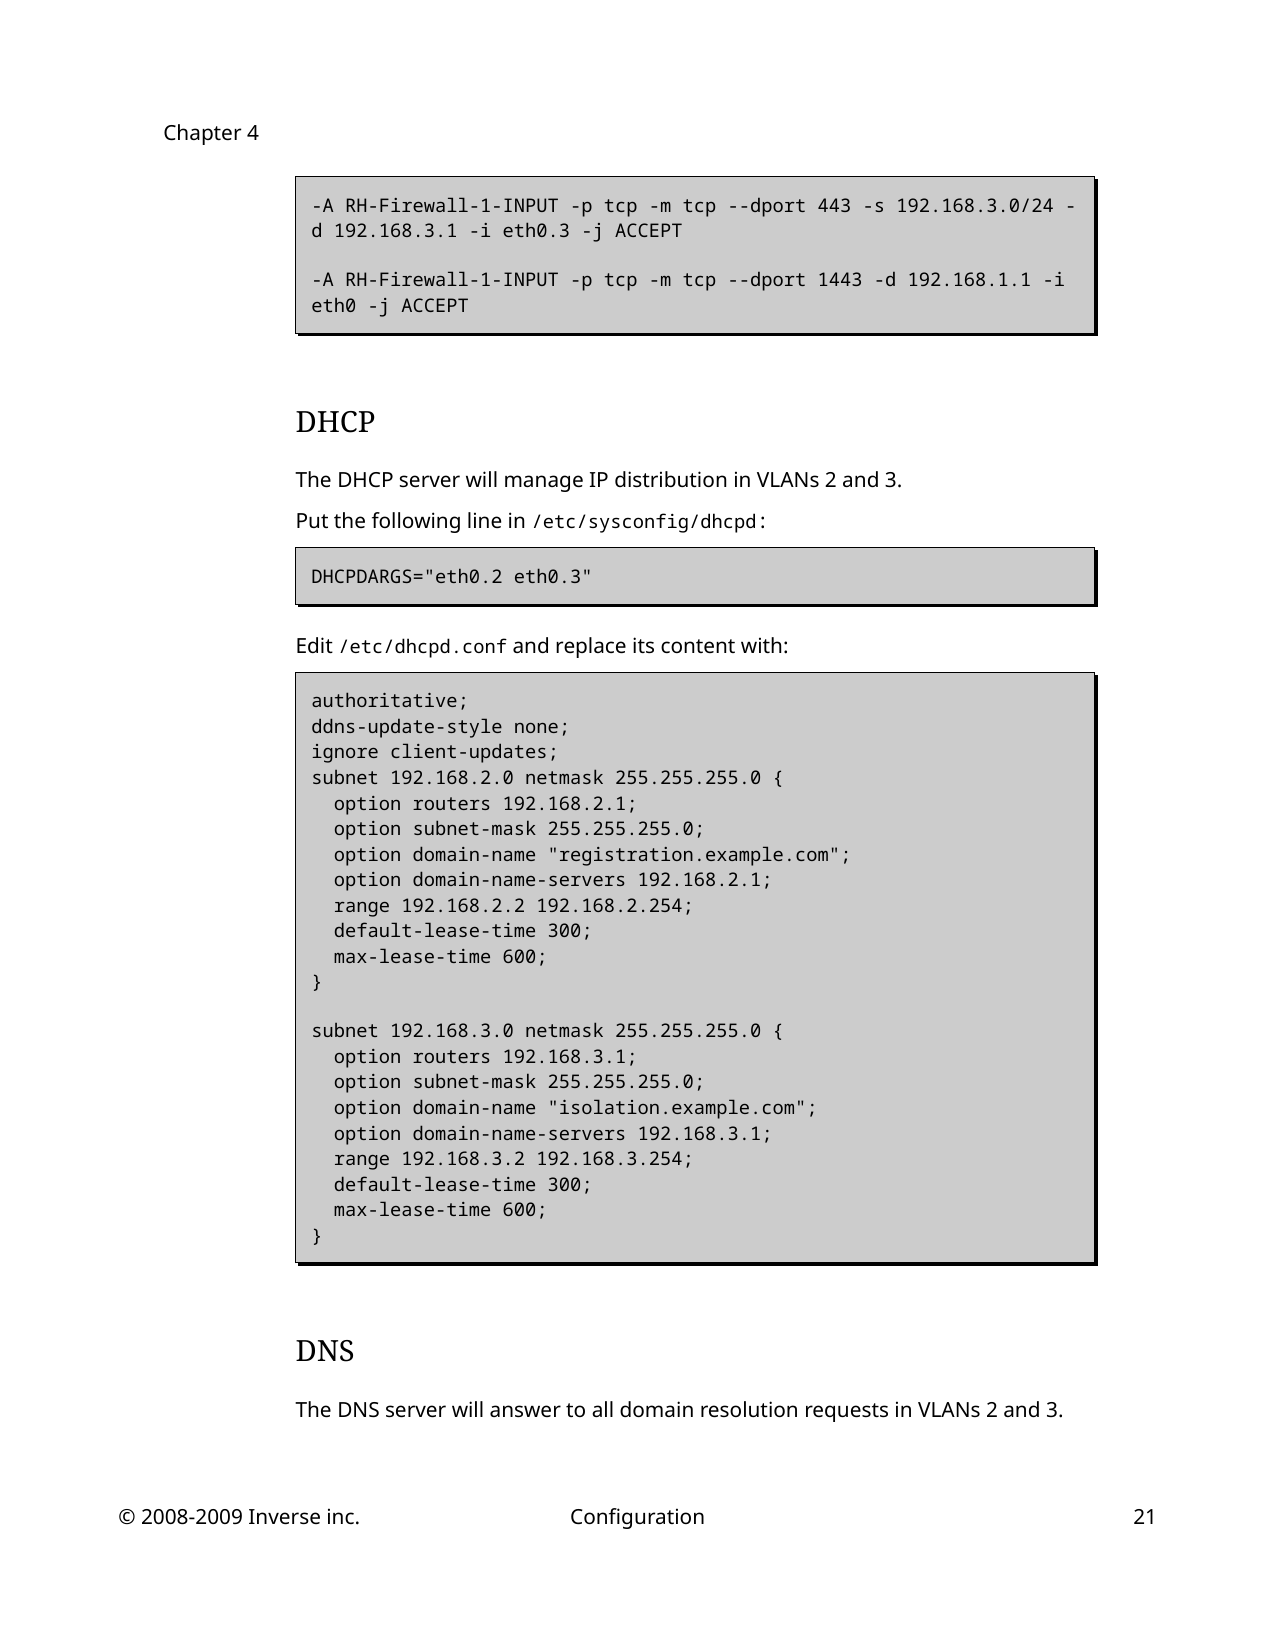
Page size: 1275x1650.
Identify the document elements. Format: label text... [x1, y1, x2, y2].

text subnet 192.168.3.0 netmask 255.255.255.0 { option routers 192.168.3.1; option subnet-mask 255.255.255.0; option domain-name "isolation.example.com"; option domain-name-servers 192.168.3.1; range 192.168.3.2 192.168.3.254; default-lease-time 300; max-lease-time 600; } [296, 1002, 1094, 1262]
text The DHCP server will manage IP distribution in VLANs 2 and 3. [295, 465, 1157, 494]
text -A RH-Firewall-1-INPUT -p tcp -m tcp --dport 1443 -d 192.168.1.1 -i eth0 -j ACCEPT [296, 251, 1094, 333]
text Put the following line in /etc/sysconfig/dhcpd: [295, 506, 1157, 535]
text Edit /etc/dhcpd.conf and replace its content with: [295, 631, 1157, 659]
text The DNS server will answer to all domain resolution requests in VLANs 2 and 3. [295, 1395, 1157, 1424]
text DHCPDARGS="eth0.2 eth0.3" [296, 548, 1094, 604]
text authoritative; ddns-update-style none; ignore client-updates; subnet 192.168.2.0 netmask 255.255.255.0 { option routers 192.168.2.1; option subnet-mask 255.255.255.0; option domain-name "registration.example.com"; option domain-name-servers 192.168.2.1; range 192.168.2.2 192.168.2.254; default-lease-time 300; max-lease-time 600; } [296, 673, 1094, 994]
text -A RH-Firewall-1-INPUT -p tcp -m tcp --dport 443 -s 192.168.3.0/24 -d 192.168.3.1 -i eth0.3 -j ACCEPT [296, 177, 1094, 243]
subtitle DNS [295, 1331, 1157, 1370]
subtitle DHCP [295, 401, 1157, 441]
